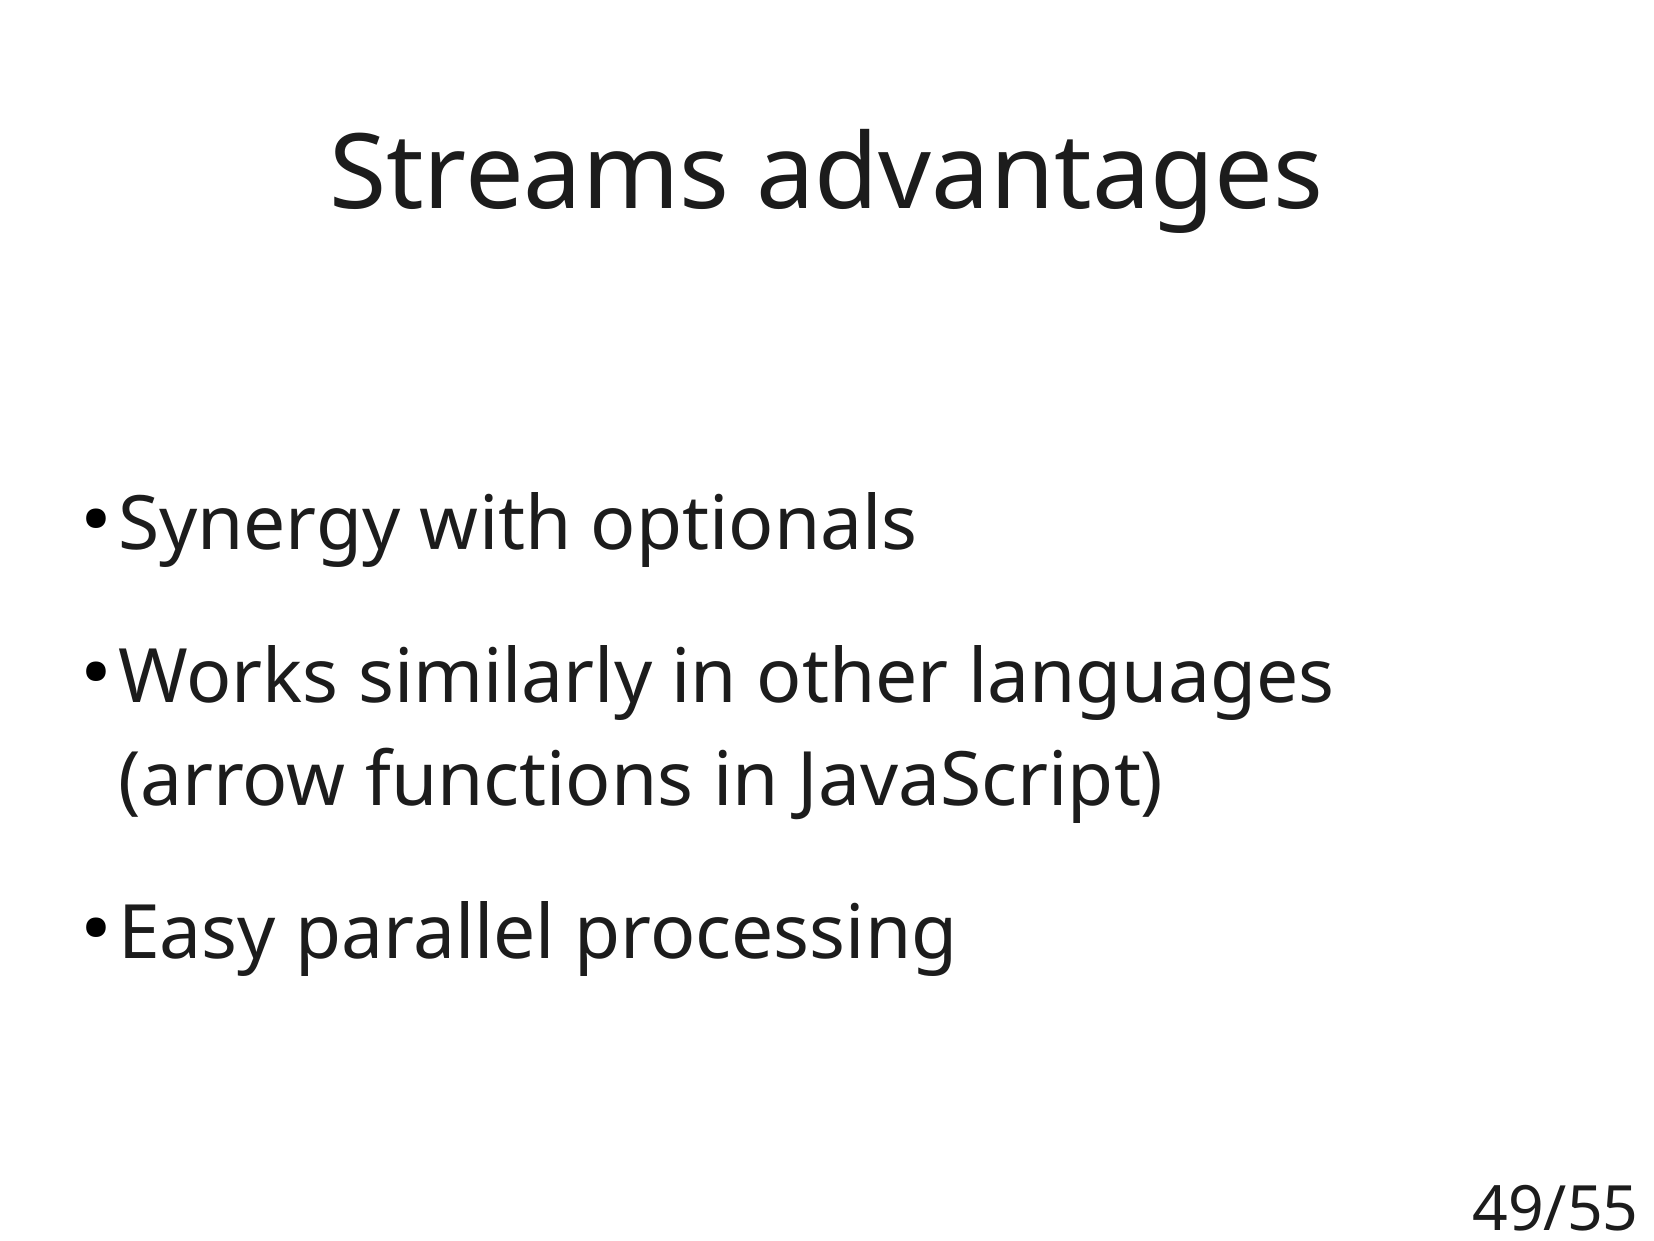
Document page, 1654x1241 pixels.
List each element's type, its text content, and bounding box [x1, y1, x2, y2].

subtitle Synergy with optionals Works similarly in other languages (arrow functions in JavaScript) Easy parallel processing [82, 290, 1571, 1109]
text_box <numer>/55 [1071, 1155, 1654, 1241]
title Streams advantages [82, 64, 1571, 272]
